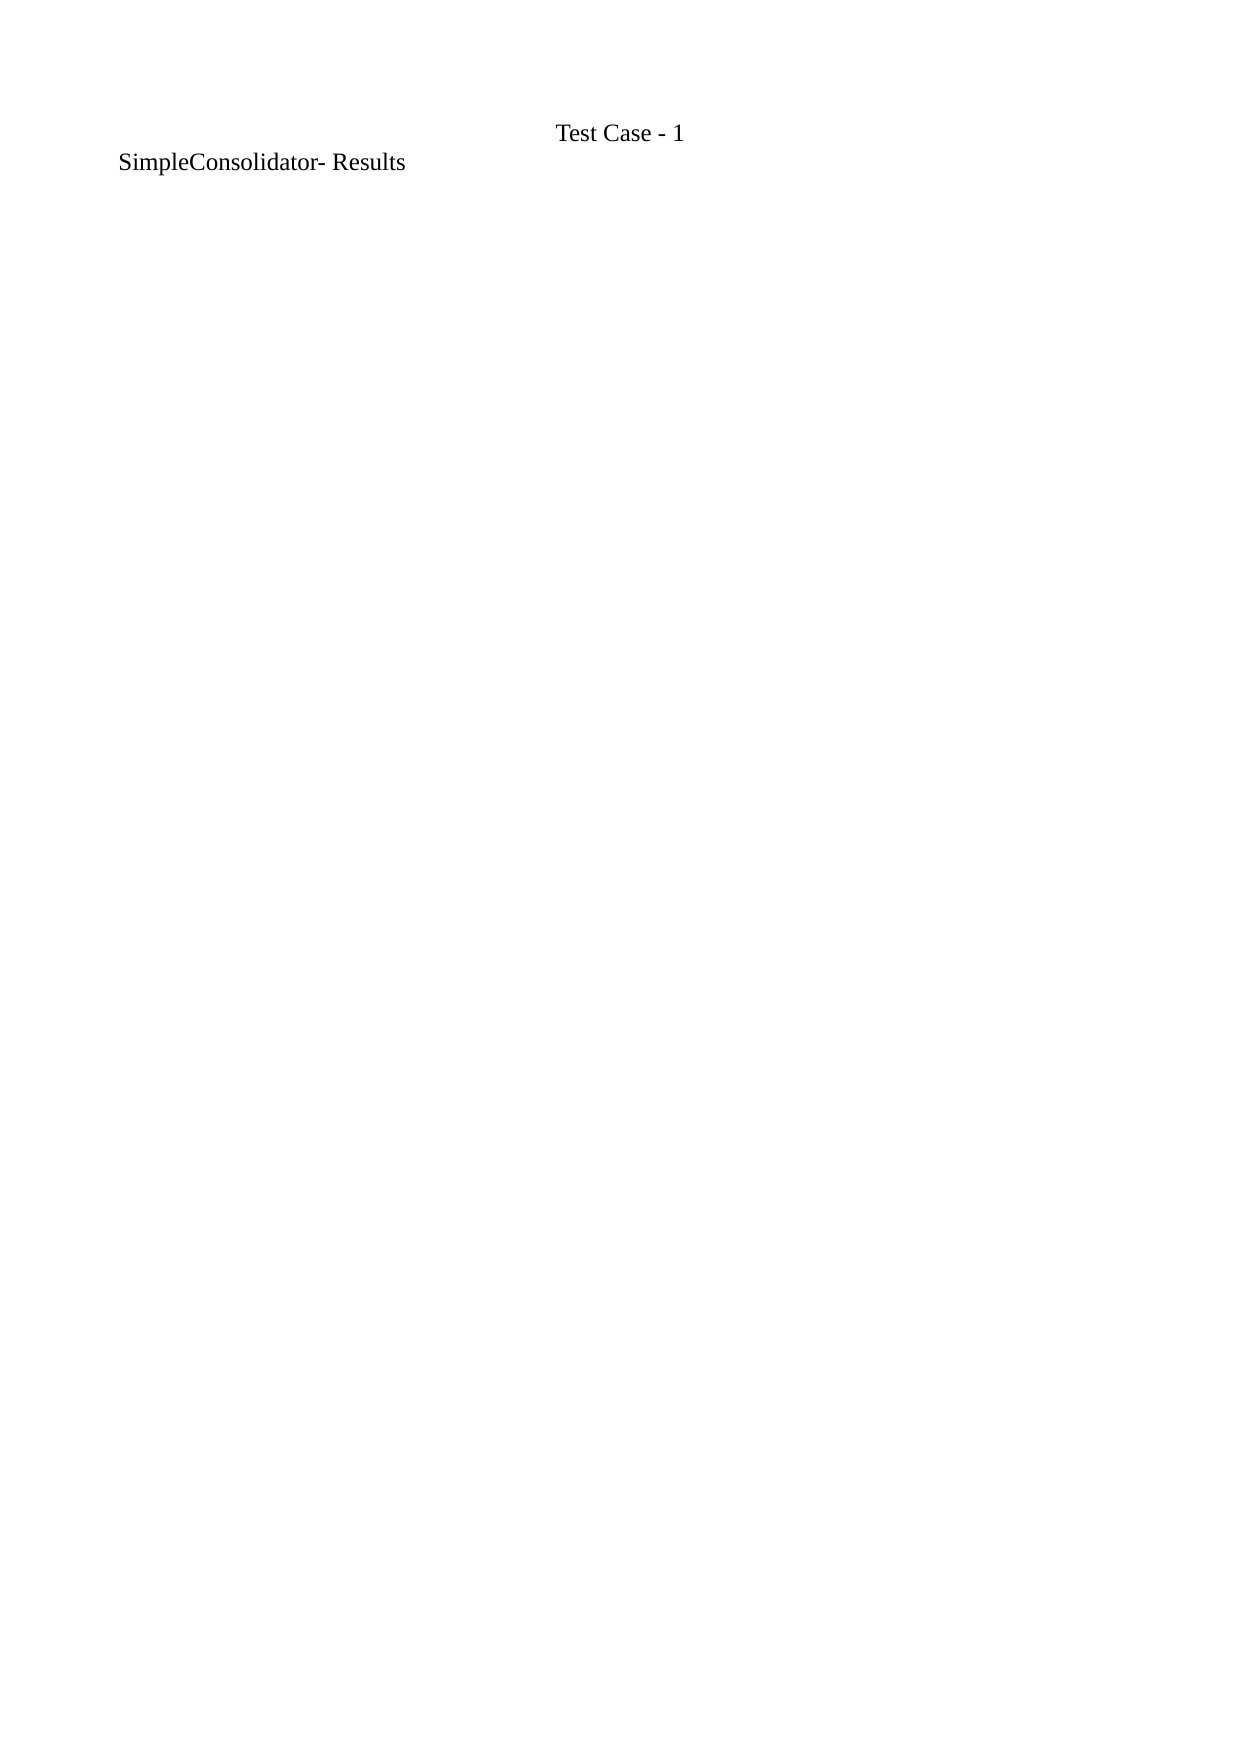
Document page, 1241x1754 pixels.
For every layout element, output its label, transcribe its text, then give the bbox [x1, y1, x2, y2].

text Test Case - 1 [118, 118, 1122, 147]
text SimpleConsolidator- Results [118, 147, 1122, 176]
